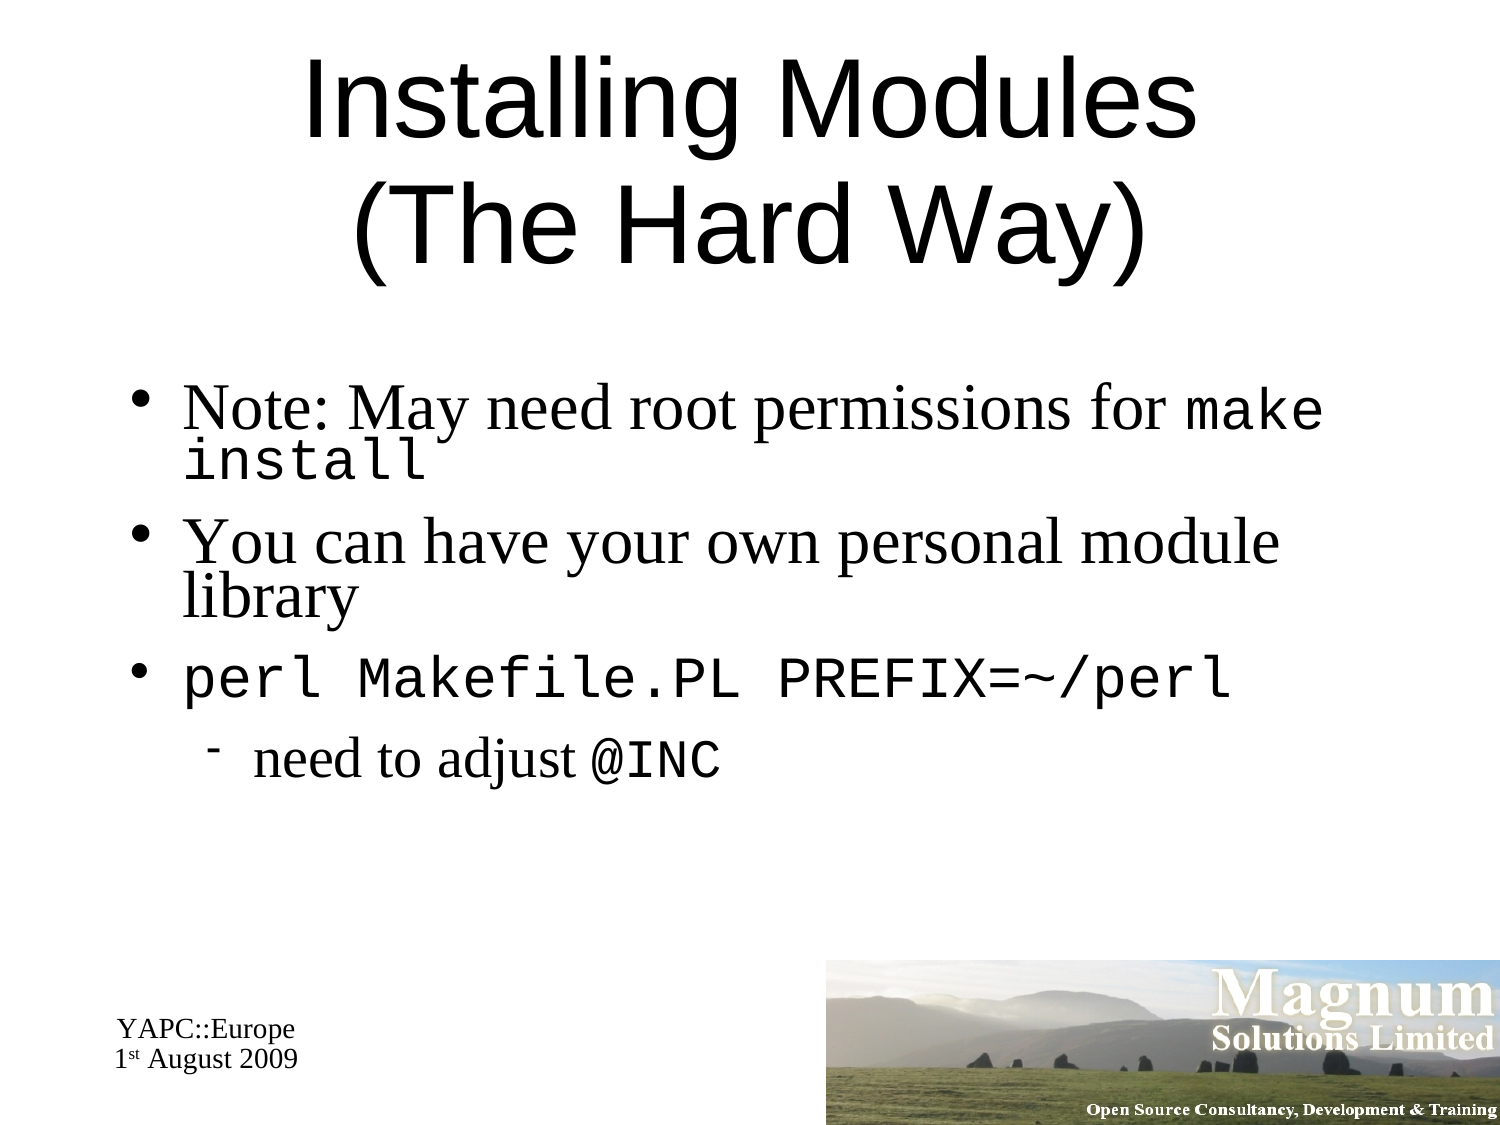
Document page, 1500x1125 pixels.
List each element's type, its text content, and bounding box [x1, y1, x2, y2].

list Note: May need root permissions for make install You can have your own personal module library perl Makefile.PL PREFIX=~/perl need to adjust @INC [112, 383, 1388, 808]
picture [826, 960, 1500, 1125]
title Installing Modules (The Hard Way) [112, 0, 1388, 296]
